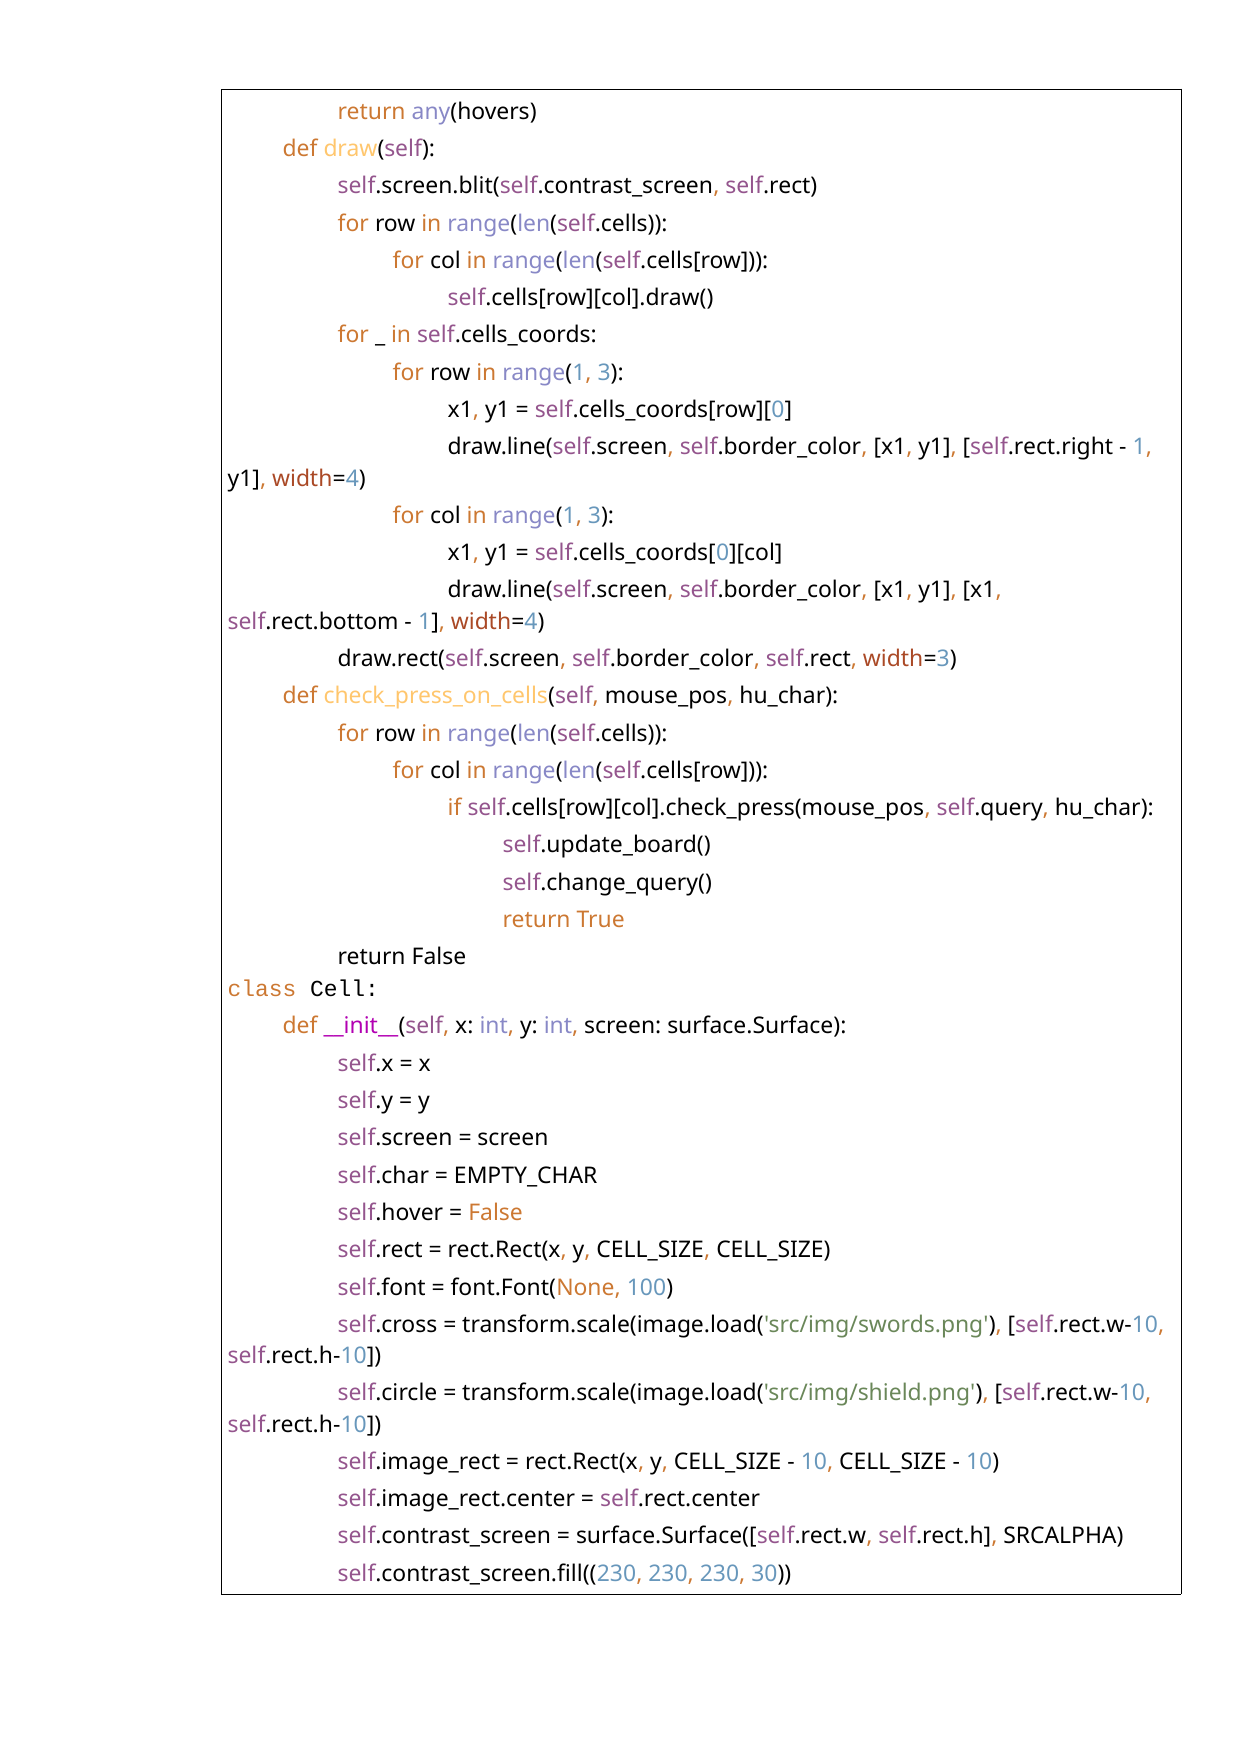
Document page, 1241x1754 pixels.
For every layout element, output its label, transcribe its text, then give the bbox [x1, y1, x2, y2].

text self.circle = transform.scale(image.load('src/img/shield.png'), [self.rect.w-10, self.rect.h-10]) [222, 1370, 1181, 1439]
text draw.line(self.screen, self.border_color, [x1, y1], [self.rect.right - 1, y1], width=4) [222, 424, 1181, 493]
text self.hover = False [222, 1190, 1181, 1227]
text self.contrast_screen.fill((230, 230, 230, 30)) [222, 1551, 1181, 1594]
text self.change_query() [222, 859, 1181, 897]
text return True [222, 897, 1181, 934]
text if self.cells[row][col].check_press(mouse_pos, self.query, hu_char): [222, 785, 1181, 822]
text self.char = EMPTY_CHAR [222, 1152, 1181, 1190]
text x1, y1 = self.cells_coords[0][col] [222, 530, 1181, 567]
text self.update_board() [222, 822, 1181, 859]
text self.contrast_screen = surface.Surface([self.rect.w, self.rect.h], SRCALPHA) [222, 1513, 1181, 1551]
text for row in range(len(self.cells)): [222, 200, 1181, 238]
text def __init__(self, x: int, y: int, screen: surface.Surface): [222, 1003, 1181, 1041]
text self.image_rect.center = self.rect.center [222, 1476, 1181, 1513]
text draw.rect(self.screen, self.border_color, self.rect, width=3) [222, 636, 1181, 673]
text for _ in self.cells_coords: [222, 312, 1181, 349]
text self.cross = transform.scale(image.load('src/img/swords.png'), [self.rect.w-10, self.rect.h-10]) [222, 1302, 1181, 1370]
text self.font = font.Font(None, 100) [222, 1264, 1181, 1302]
text self.screen = screen [222, 1115, 1181, 1152]
text draw.line(self.screen, self.border_color, [x1, y1], [x1, self.rect.bottom - 1], width=4) [222, 567, 1181, 636]
text self.x = x [222, 1041, 1181, 1078]
text for row in range(1, 3): [222, 349, 1181, 387]
text for col in range(1, 3): [222, 493, 1181, 530]
text class Cell: [222, 971, 1181, 1003]
text for col in range(len(self.cells[row])): [222, 748, 1181, 785]
text def draw(self): [222, 126, 1181, 163]
text return any(hovers) [222, 90, 1181, 126]
text for col in range(len(self.cells[row])): [222, 238, 1181, 275]
text self.screen.blit(self.contrast_screen, self.rect) [222, 163, 1181, 200]
text def check_press_on_cells(self, mouse_pos, hu_char): [222, 673, 1181, 710]
text x1, y1 = self.cells_coords[row][0] [222, 387, 1181, 424]
text self.rect = rect.Rect(x, y, CELL_SIZE, CELL_SIZE) [222, 1227, 1181, 1264]
text for row in range(len(self.cells)): [222, 710, 1181, 748]
text self.y = y [222, 1078, 1181, 1115]
text self.cells[row][col].draw() [222, 275, 1181, 312]
text return False [222, 934, 1181, 971]
text self.image_rect = rect.Rect(x, y, CELL_SIZE - 10, CELL_SIZE - 10) [222, 1439, 1181, 1476]
